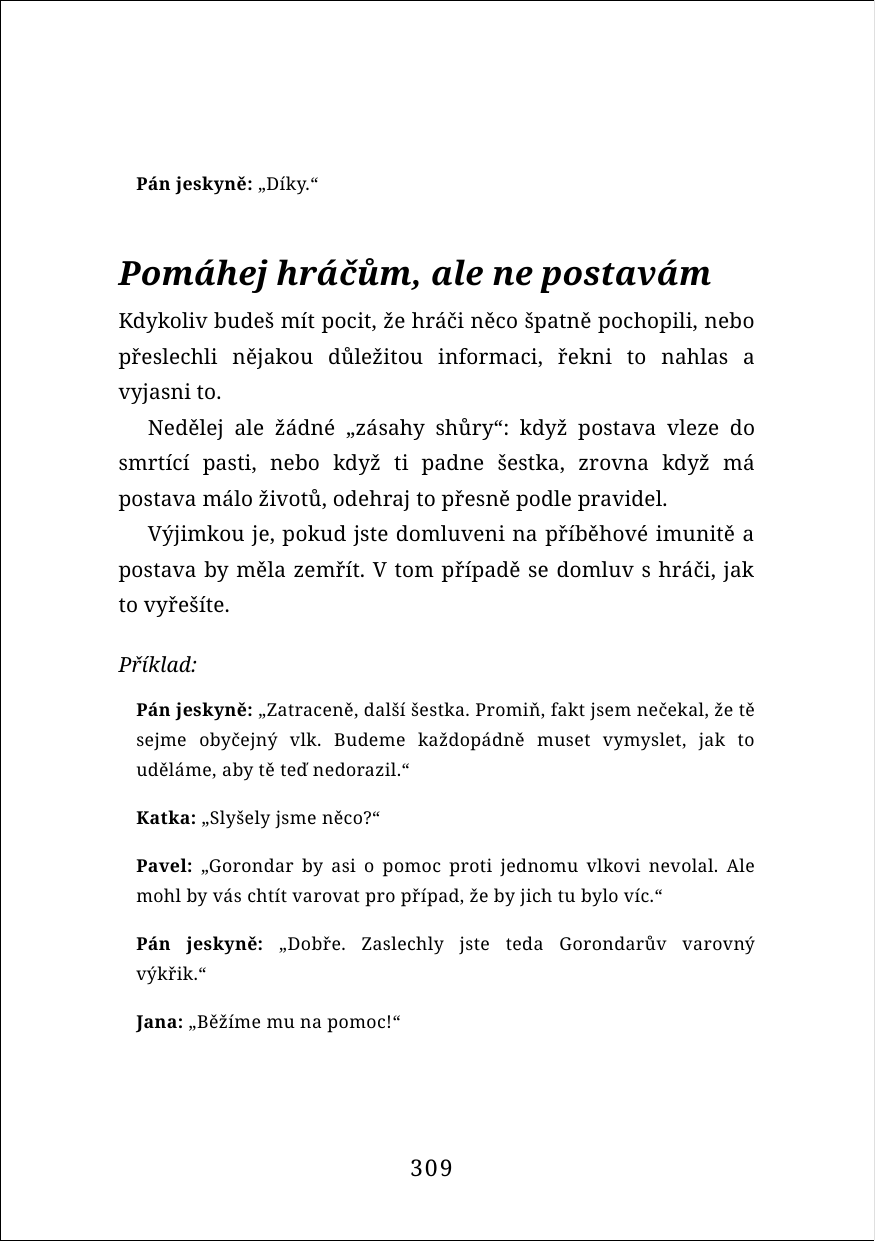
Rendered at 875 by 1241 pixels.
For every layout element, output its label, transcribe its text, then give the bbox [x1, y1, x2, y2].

text Kdykoliv budeš mít pocit, že hráči něco špatně pochopili, nebo přeslechli nějakou důležitou informaci, řekni to nahlas a vyjasni to. Nedělej ale žádné „zásahy shůry“: když postava vleze do smrtící pasti, nebo když ti padne šestka, zrovna když má postava málo životů, odehraj to přesně podle pravidel. Výjimkou je, pokud jste domluveni na příběhové imunitě a postava by měla zemřít. V tom případě se domluv s hráči, jak to vyřešíte. [118, 306, 756, 619]
text Příklad: [118, 650, 756, 678]
text Pán jeskyně: „Díky.“ [136, 172, 756, 196]
text Pán jeskyně: „Dobře. Zaslechly jste teda Gorondarův varovný výkřik.“ [136, 931, 756, 986]
subtitle Pomáhej hráčům, ale ne postavám [118, 249, 756, 295]
text Pavel: „Gorondar by asi o pomoc proti jednomu vlkovi nevolal. Ale mohl by vás chtít varovat pro případ, že by jich tu bylo víc.“ [136, 853, 756, 908]
text Pán jeskyně: „Zatraceně, další šestka. Promiň, fakt jsem nečekal, že tě sejme obyčejný vlk. Budeme každopádně muset vymyslet, jak to uděláme, aby tě teď nedorazil.“ [136, 697, 756, 782]
text Jana: „Běžíme mu na pomoc!“ [136, 1009, 756, 1034]
text Katka: „Slyšely jsme něco?“ [136, 805, 756, 829]
